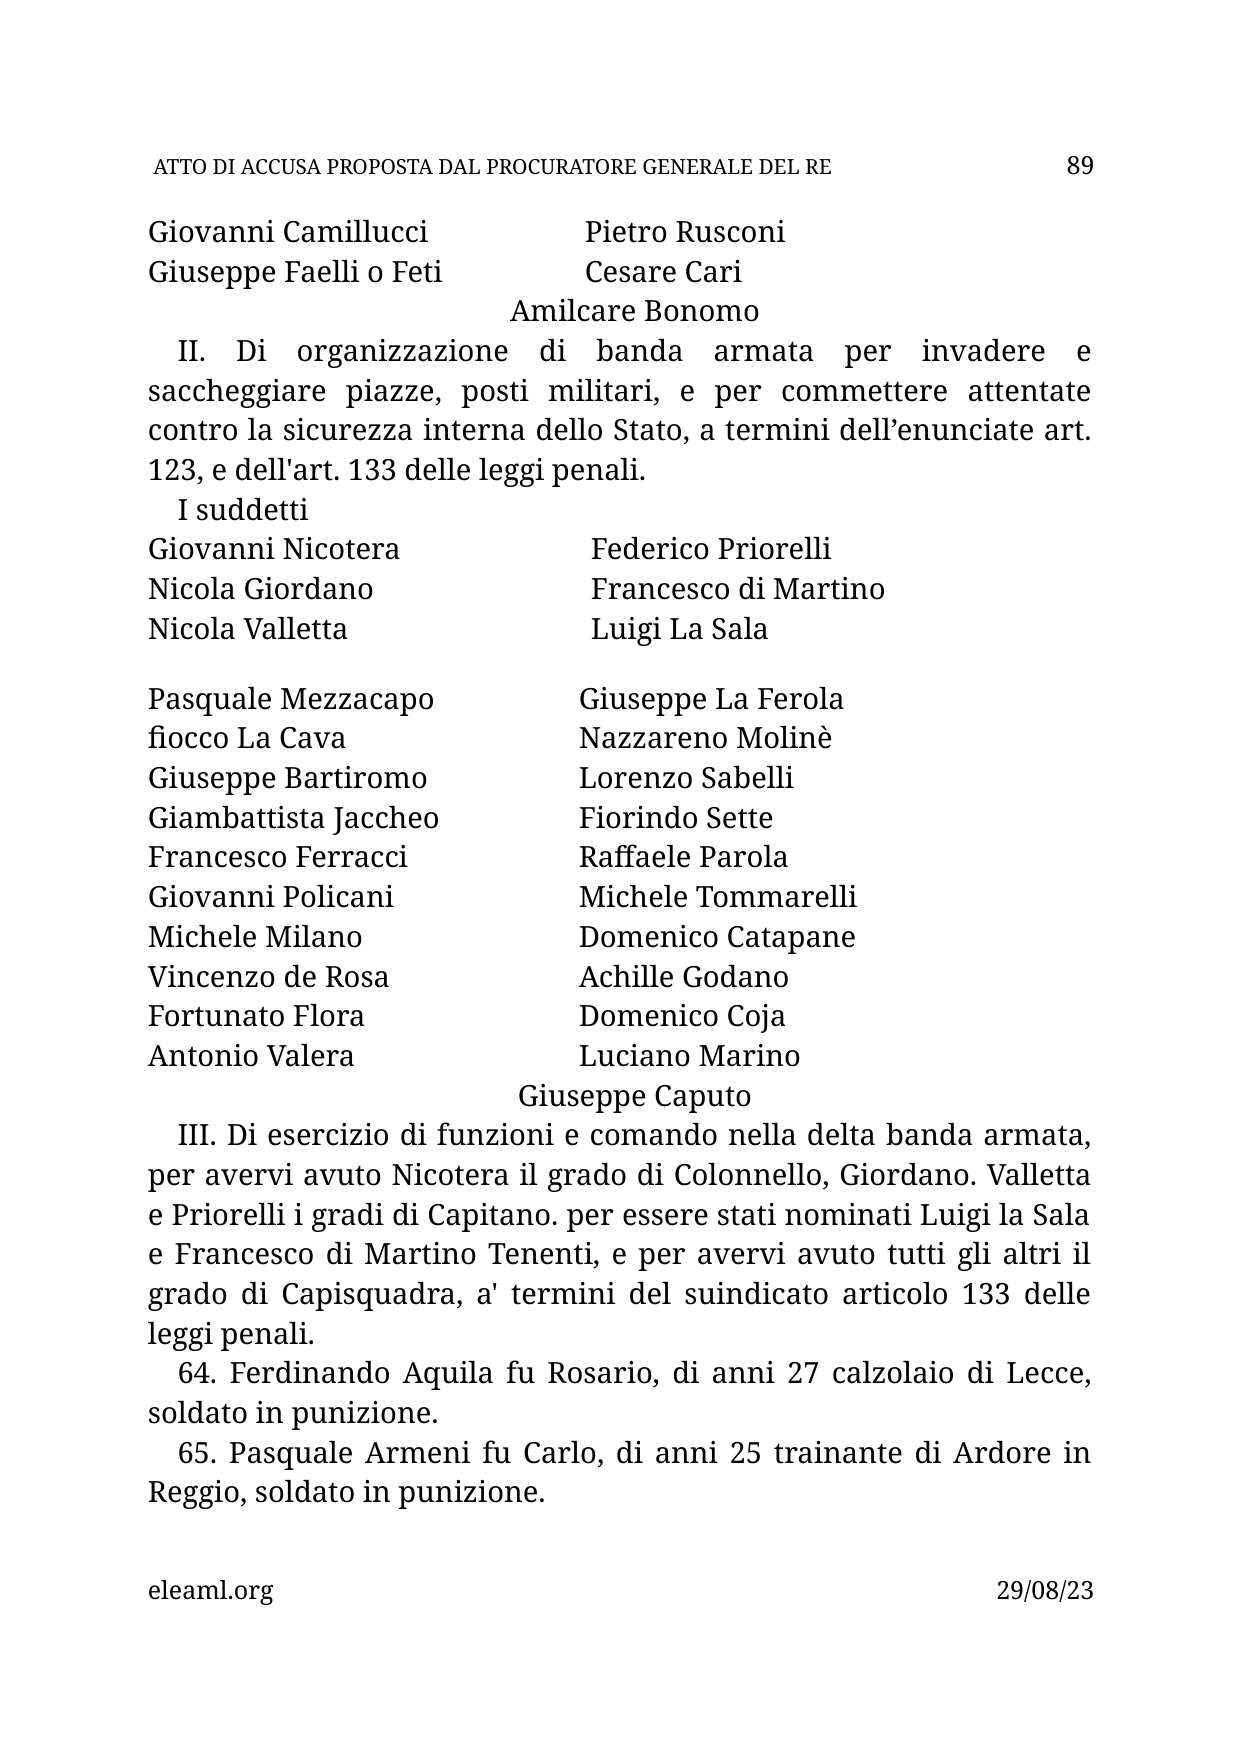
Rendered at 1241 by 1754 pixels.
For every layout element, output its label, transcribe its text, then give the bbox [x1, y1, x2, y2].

table_cell fiocco La Cava [148, 718, 578, 757]
table_header Pasquale Mezzacapo [148, 676, 578, 718]
table_cell Nicola Valletta [148, 608, 591, 648]
table_cell Vincenzo de Rosa [148, 956, 578, 996]
table_cell Nazzareno Molinè [579, 718, 1051, 757]
text 65. Pasquale Armeni fu Carlo, di anni 25 trainante di Ardore in Reggio, soldato in punizione. [148, 1432, 1093, 1511]
table_cell Michele Milano [148, 916, 578, 956]
table_cell Fiorindo Sette [579, 797, 1051, 837]
table_cell Achille Godano [579, 956, 1051, 996]
table_cell Domenico Catapane [579, 916, 1051, 956]
table_cell Pietro Rusconi [585, 211, 1057, 251]
table_header Giovanni Nicotera [148, 529, 591, 568]
table_cell Francesco di Martino [591, 568, 1057, 608]
table_cell Antonio Valera [148, 1035, 578, 1075]
text I suddetti [148, 489, 1093, 529]
table_header Giuseppe La Ferola [579, 676, 1051, 718]
table_cell Luigi La Sala [591, 608, 1057, 648]
table_cell Lorenzo Sabelli [579, 758, 1051, 797]
text Giuseppe Caputo [148, 1075, 1093, 1114]
table_cell Fortunato Flora [148, 996, 578, 1035]
table_cell Giuseppe Faelli o Feti [148, 251, 584, 291]
table_header Federico Priorelli [591, 529, 1057, 568]
text 64. Ferdinando Aquila fu Rosario, di anni 27 calzolaio di Lecce, soldato in punizione. [148, 1353, 1093, 1432]
table_cell Domenico Coja [579, 996, 1051, 1035]
table_cell Francesco Ferracci [148, 837, 578, 876]
table_cell Nicola Giordano [148, 568, 591, 608]
table_cell Luciano Marino [579, 1035, 1051, 1075]
table_cell Raffaele Parola [579, 837, 1051, 876]
table_cell Cesare Cari [585, 251, 1057, 291]
table_cell Michele Tommarelli [579, 876, 1051, 916]
text III. Di esercizio di funzioni e comando nella delta banda armata, per avervi avuto Nicotera il grado di Colonnello, Giordano. Valletta e Priorelli i gradi di Capitano. per essere stati nominati Luigi la Sala e Francesco di Martino Tenenti, e per avervi avuto tutti gli altri il grado di Capisquadra, a' termini del suindicato articolo 133 delle leggi penali. [148, 1114, 1093, 1353]
text Amilcare Bonomo [148, 291, 1093, 330]
table_cell Giovanni Camillucci [148, 211, 584, 251]
table_cell Giovanni Policani [148, 876, 578, 916]
text II. Di organizzazione di banda armata per invadere e saccheggiare piazze, posti militari, e per commettere attentate contro la sicurezza interna dello Stato, a termini dell’enunciate art. 123, e dell'art. 133 delle leggi penali. [148, 330, 1093, 489]
table_cell Giambattista Jaccheo [148, 797, 578, 837]
table_cell Giuseppe Bartiromo [148, 758, 578, 797]
